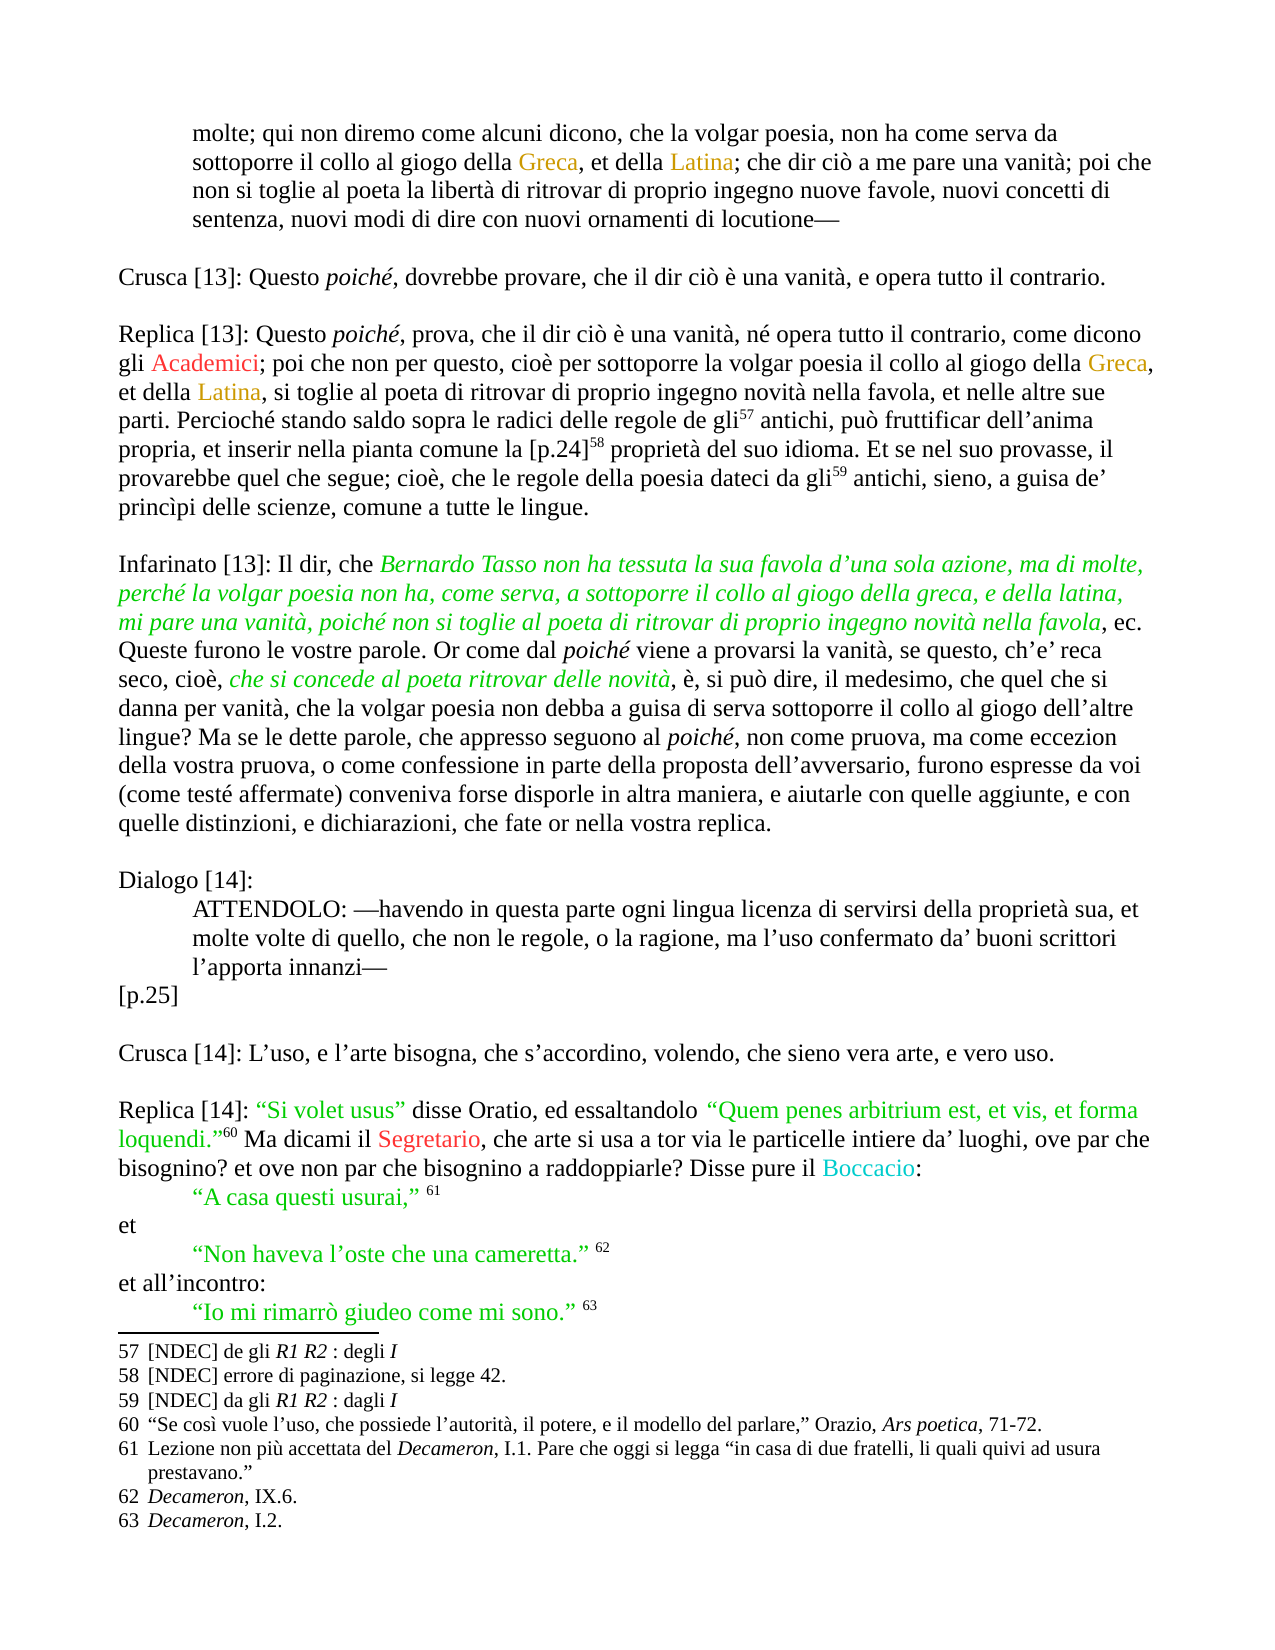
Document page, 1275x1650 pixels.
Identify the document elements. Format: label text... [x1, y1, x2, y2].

text Dialogo [14]: [118, 866, 1157, 894]
text [NDEC] errore di paginazione, si legge 42. [118, 1363, 1157, 1387]
text “Non haveva l’oste che una cameretta.” [118, 1239, 1157, 1268]
text et all’incontro: [118, 1268, 1157, 1297]
text Replica [14]: “Si volet usus” disse Oratio, ed essaltandolo “Quem penes arbitrium est, et vis, et forma loquendi.” Ma dicami il Segretario, che arte si usa a tor via le particelle intiere da’ luoghi, ove par che bisognino? et ove non par che bisognino a raddoppiarle? Disse pure il Boccacio: [118, 1096, 1157, 1182]
text et [118, 1211, 1157, 1239]
text Decameron, I.2. [118, 1508, 1157, 1532]
text Infarinato [13]: Il dir, che Bernardo Tasso non ha tessuta la sua favola d’una sola azione, ma di molte, perché la volgar poesia non ha, come serva, a sottoporre il collo al giogo della greca, e della latina, mi pare una vanità, poiché non si toglie al poeta di ritrovar di proprio ingegno novità nella favola, ec. Queste furono le vostre parole. Or come dal poiché viene a provarsi la vanità, se questo, ch’e’ reca seco, cioè, che si concede al poeta ritrovar delle novità, è, si può dire, il medesimo, che quel che si danna per vanità, che la volgar poesia non debba a guisa di serva sottoporre il collo al giogo dell’altre lingue? Ma se le dette parole, che appresso seguono al poiché, non come pruova, ma come eccezion della vostra pruova, o come confessione in parte della proposta dell’avversario, furono espresse da voi (come testé affermate) conveniva forse disporle in altra maniera, e aiutarle con quelle aggiunte, e con quelle distinzioni, e dichiarazioni, che fate or nella vostra replica. [118, 549, 1157, 837]
text “Io mi rimarrò giudeo come mi sono.” [118, 1297, 1157, 1326]
text “A casa questi usurai,” [118, 1182, 1157, 1211]
text Lezione non più accettata del Decameron, I.1. Pare che oggi si legga “in casa di due fratelli, li quali quivi ad usura prestavano.” [118, 1436, 1157, 1484]
text Crusca [13]: Questo poiché, dovrebbe provare, che il dir ciò è una vanità, e opera tutto il contrario. [118, 262, 1157, 291]
text [NDEC] de gli R1 R2 : degli I [118, 1339, 1157, 1363]
text Replica [13]: Questo poiché, prova, che il dir ciò è una vanità, né opera tutto il contrario, come dicono gli Academici; poi che non per questo, cioè per sottoporre la volgar poesia il collo al giogo della Greca, et della Latina, si toglie al poeta di ritrovar di proprio ingegno novità nella favola, et nelle altre sue parti. Percioché stando saldo sopra le radici delle regole de gli antichi, può fruttificar dell’anima propria, et inserir nella pianta comune la [p.24] proprietà del suo idioma. Et se nel suo provasse, il provarebbe quel che segue; cioè, che le regole della poesia dateci da gli antichi, sieno, a guisa de’ princìpi delle scienze, comune a tutte le lingue. [118, 319, 1157, 521]
text Decameron, IX.6. [118, 1484, 1157, 1508]
text molte; qui non diremo come alcuni dicono, che la volgar poesia, non ha come serva da sottoporre il collo al giogo della Greca, et della Latina; che dir ciò a me pare una vanità; poi che non si toglie al poeta la libertà di ritrovar di proprio ingegno nuove favole, nuovi concetti di sentenza, nuovi modi di dire con nuovi ornamenti di locutione— [192, 118, 1157, 233]
text [p.25] [118, 981, 1157, 1009]
text [NDEC] da gli R1 R2 : dagli I [118, 1387, 1157, 1412]
text “Se così vuole l’uso, che possiede l’autorità, il potere, e il modello del parlare,” Orazio, Ars poetica, 71-72. [118, 1412, 1157, 1436]
text Crusca [14]: L’uso, e l’arte bisogna, che s’accordino, volendo, che sieno vera arte, e vero uso. [118, 1038, 1157, 1067]
text ATTENDOLO: —havendo in questa parte ogni lingua licenza di servirsi della proprietà sua, et molte volte di quello, che non le regole, o la ragione, ma l’uso confermato da’ buoni scrittori l’apporta innanzi— [192, 894, 1157, 981]
